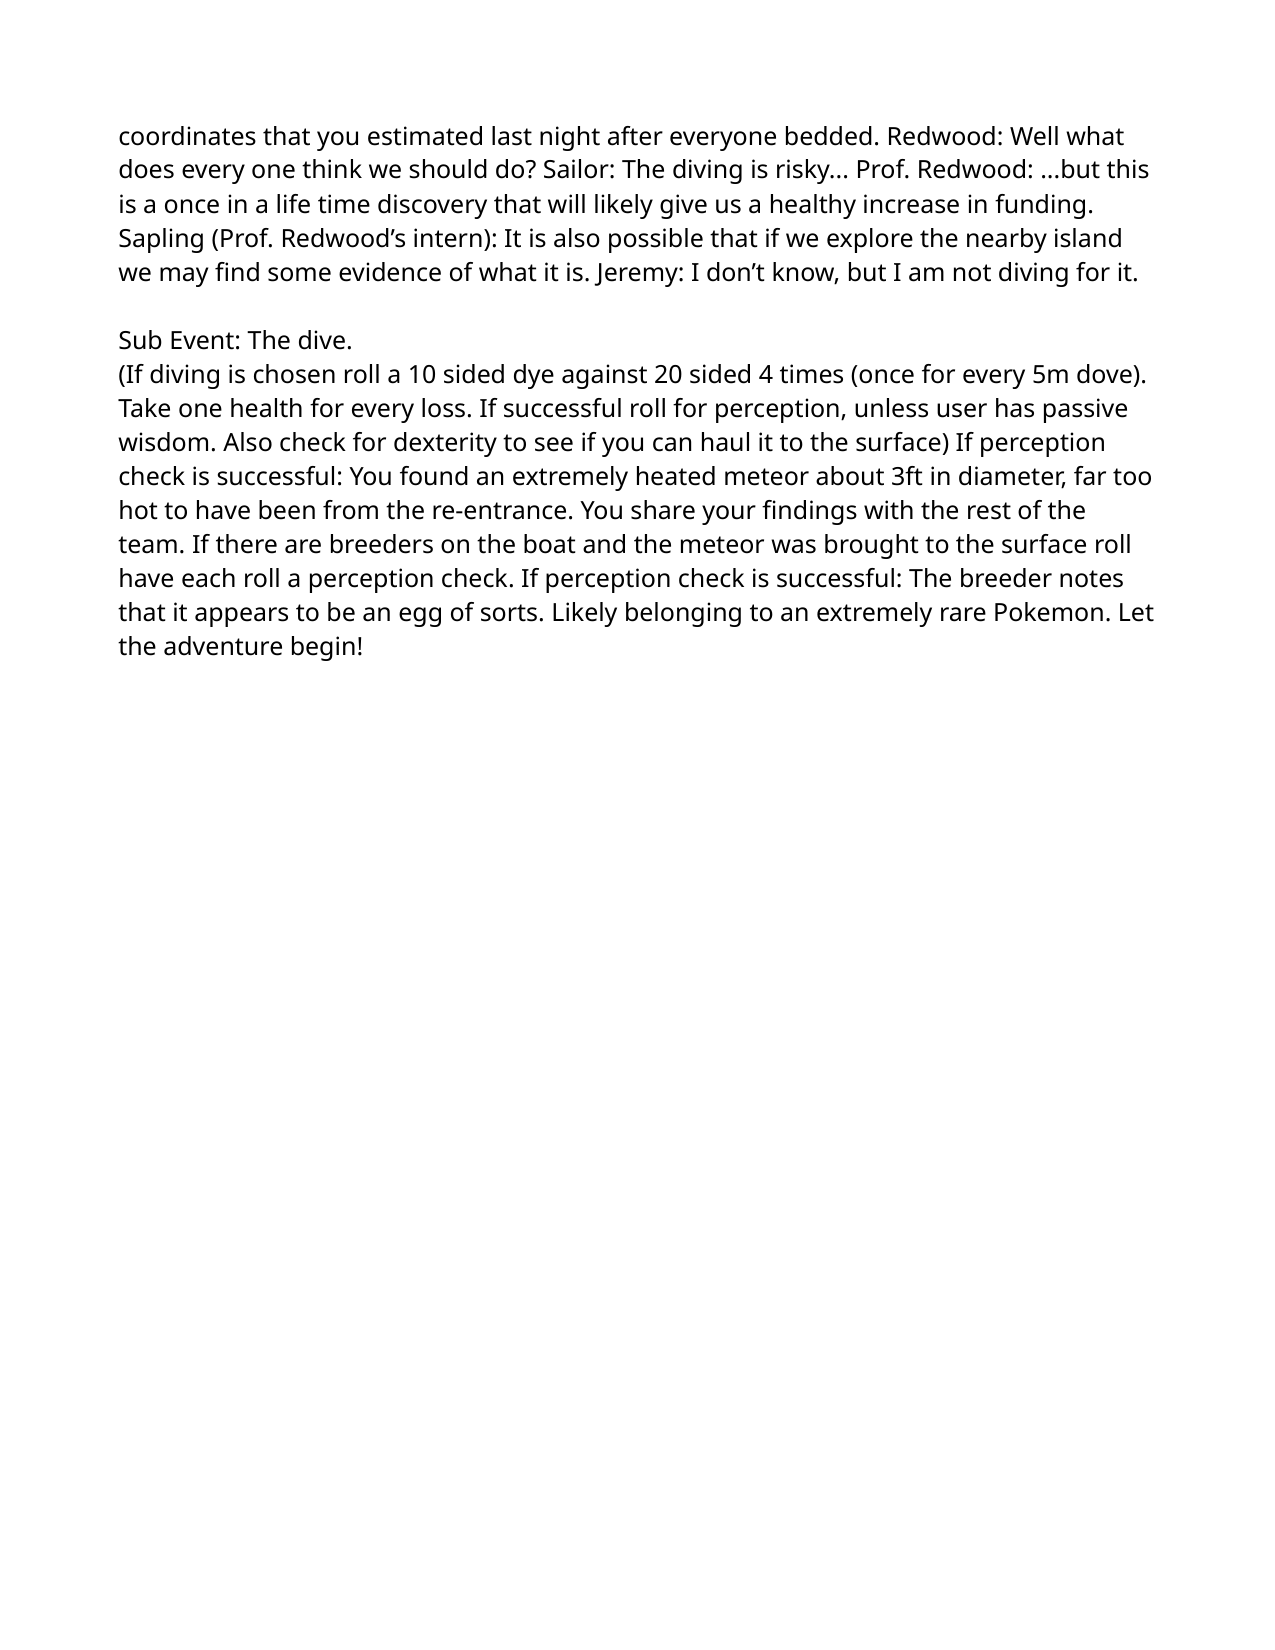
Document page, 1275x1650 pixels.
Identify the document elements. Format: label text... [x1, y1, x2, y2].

text Sapling (Prof. Redwood’s intern): It is also possible that if we explore the nearby island we may find some evidence of what it is. Jeremy: I don’t know, but I am not diving for it. [118, 220, 1157, 288]
text Sub Event: The dive. [118, 322, 1157, 357]
text (If diving is chosen roll a 10 sided dye against 20 sided 4 times (once for every 5m dove). Take one health for every loss. If successful roll for perception, unless user has passive wisdom. Also check for dexterity to see if you can haul it to the surface) If perception check is successful: You found an extremely heated meteor about 3ft in diameter, far too hot to have been from the re-entrance. You share your findings with the rest of the team. If there are breeders on the boat and the meteor was brought to the surface roll have each roll a perception check. If perception check is successful: The breeder notes that it appears to be an egg of sorts. Likely belonging to an extremely rare Pokemon. Let the adventure begin! [118, 357, 1157, 663]
text coordinates that you estimated last night after everyone bedded. Redwood: Well what does every one think we should do? Sailor: The diving is risky... Prof. Redwood: ...but this is a once in a life time discovery that will likely give us a healthy increase in funding. [118, 118, 1157, 220]
